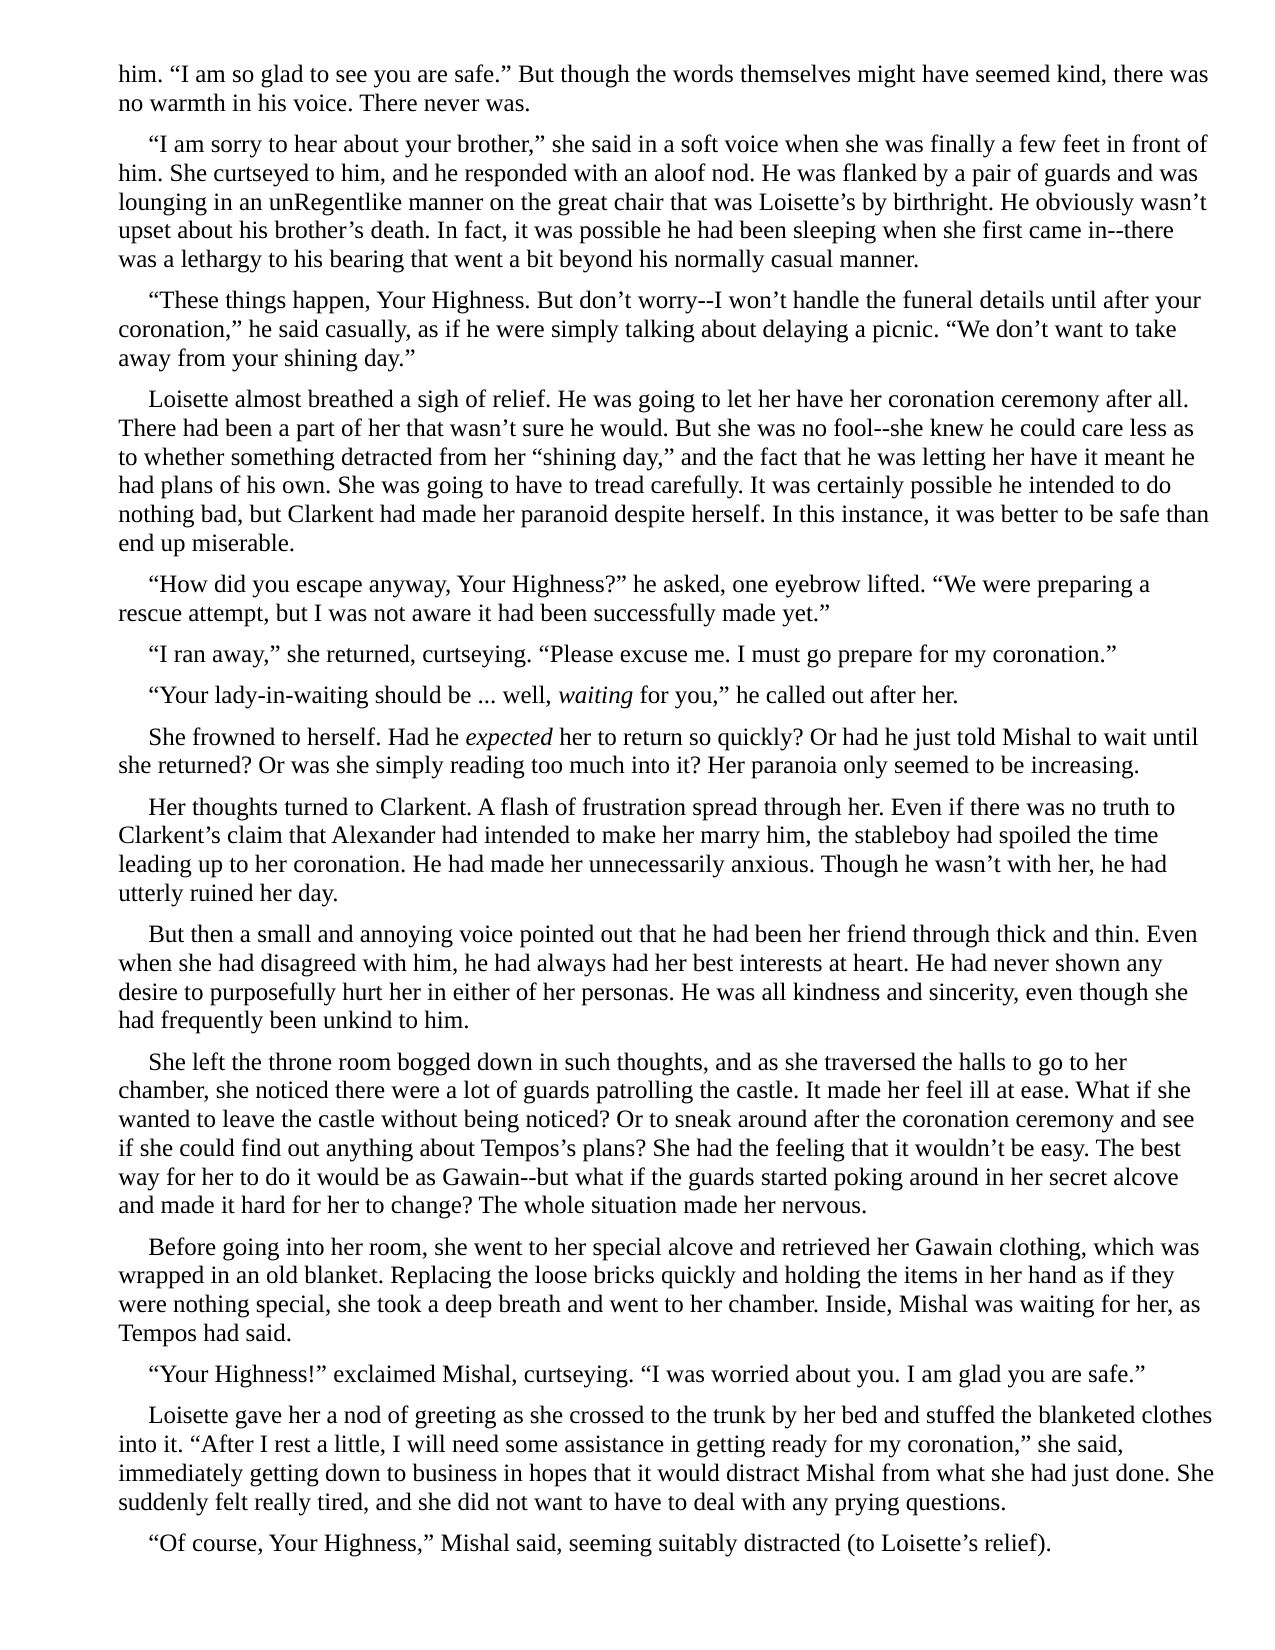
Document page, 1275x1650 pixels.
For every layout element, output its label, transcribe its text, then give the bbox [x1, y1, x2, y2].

text But then a small and annoying voice pointed out that he had been her friend through thick and thin. Even when she had disagreed with him, he had always had her best interests at heart. He had never shown any desire to purposefully hurt her in either of her personas. He was all kindness and sincerity, even though she had frequently been unkind to him. [118, 919, 1216, 1034]
text “I am sorry to hear about your brother,” she said in a soft voice when she was finally a few feet in front of him. She curtseyed to him, and he responded with an aloof nod. He was flanked by a pair of guards and was lounging in an unRegentlike manner on the great chair that was Loisette’s by birthright. He obviously wasn’t upset about his brother’s death. In fact, it was possible he had been sleeping when she first came in--there was a lethargy to his bearing that went a bit beyond his normally casual manner. [118, 129, 1216, 273]
text Loisette almost breathed a sigh of relief. He was going to let her have her coronation ceremony after all. There had been a part of her that wasn’t sure he would. But she was no fool--she knew he could care less as to whether something detracted from her “shining day,” and the fact that he was letting her have it meant he had plans of his own. She was going to have to tread carefully. It was certainly possible he intended to do nothing bad, but Clarkent had made her paranoid despite herself. In this instance, it was better to be safe than end up miserable. [118, 384, 1216, 557]
text him. “I am so glad to see you are safe.” But though the words themselves might have seemed kind, there was no warmth in his voice. There never was. [118, 59, 1216, 117]
text “These things happen, Your Highness. But don’t worry--I won’t handle the funeral details until after your coronation,” he said casually, as if he were simply talking about delaying a picnic. “We don’t want to take away from your shining day.” [118, 285, 1216, 372]
text She left the throne room bogged down in such thoughts, and as she traversed the halls to go to her chamber, she noticed there were a lot of guards patrolling the castle. It made her feel ill at ease. What if she wanted to leave the castle without being noticed? Or to sneak around after the coronation ceremony and see if she could find out anything about Tempos’s plans? She had the feeling that it wouldn’t be easy. The best way for her to do it would be as Gawain--but what if the guards started poking around in her secret alcove and made it hard for her to change? The whole situation made her nervous. [118, 1047, 1216, 1219]
text “Of course, Your Highness,” Mishal said, seeming suitably distracted (to Loisette’s relief). [118, 1528, 1216, 1557]
text “Your Highness!” exclaimed Mishal, curtseying. “I was worried about you. I am glad you are safe.” [118, 1359, 1216, 1388]
text “Your lady-in-waiting should be ... well, waiting for you,” he called out after her. [118, 680, 1216, 709]
text Before going into her room, she went to her special alcove and retrieved her Gawain clothing, which was wrapped in an old blanket. Replacing the loose bricks quickly and holding the items in her hand as if they were nothing special, she took a deep breath and went to her chamber. Inside, Mishal was waiting for her, as Tempos had said. [118, 1232, 1216, 1347]
text Her thoughts turned to Clarkent. A flash of frustration spread through her. Even if there was no truth to Clarkent’s claim that Alexander had intended to make her marry him, the stableboy had spoiled the time leading up to her coronation. He had made her unnecessarily anxious. Though he wasn’t with her, he had utterly ruined her day. [118, 792, 1216, 907]
text “How did you escape anyway, Your Highness?” he asked, one eyebrow lifted. “We were preparing a rescue attempt, but I was not aware it had been successfully made yet.” [118, 569, 1216, 627]
text She frowned to herself. Had he expected her to return so quickly? Or had he just told Mishal to wait until she returned? Or was she simply reading too much into it? Her paranoia only seemed to be increasing. [118, 722, 1216, 779]
text Loisette gave her a nod of greeting as she crossed to the trunk by her bed and stuffed the blanketed clothes into it. “After I rest a little, I will need some assistance in getting ready for my coronation,” she said, immediately getting down to business in hopes that it would distract Mishal from what she had just done. She suddenly felt really tired, and she did not want to have to deal with any prying questions. [118, 1400, 1216, 1515]
text “I ran away,” she returned, curtseying. “Please excuse me. I must go prepare for my coronation.” [118, 639, 1216, 668]
